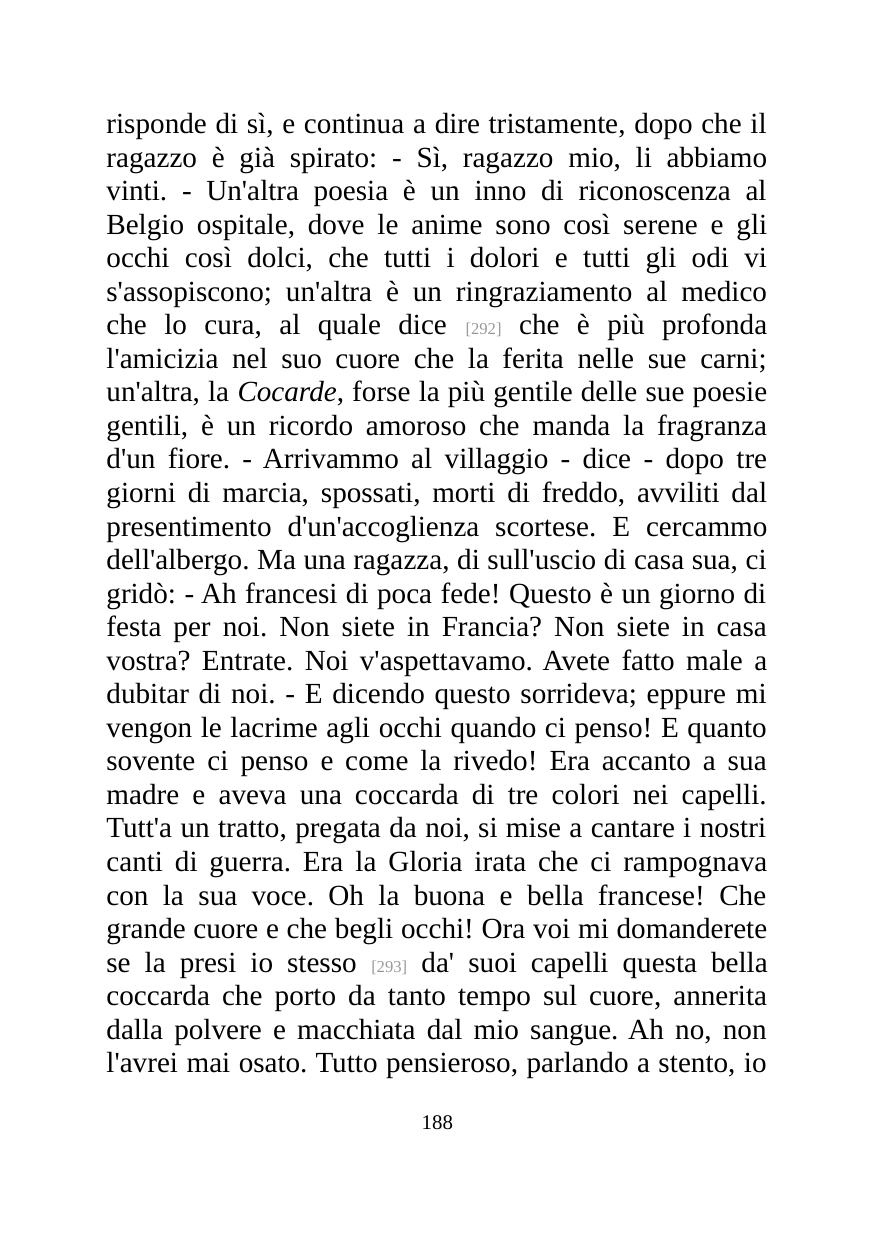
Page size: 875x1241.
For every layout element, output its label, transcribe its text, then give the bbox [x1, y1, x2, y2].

text risponde di sì, e continua a dire tristamente, dopo che il ragazzo è già spirato: - Sì, ragazzo mio, li abbiamo vinti. - Un'altra poesia è un inno di riconoscenza al Belgio ospitale, dove le anime sono così serene e gli occhi così dolci, che tutti i dolori e tutti gli odi vi s'assopiscono; un'altra è un ringraziamento al medico che lo cura, al quale dice [292] che è più profonda l'amicizia nel suo cuore che la ferita nelle sue carni; un'altra, la Cocarde, forse la più gentile delle sue poesie gentili, è un ricordo amoroso che manda la fragranza d'un fiore. - Arrivammo al villaggio - dice - dopo tre giorni di marcia, spossati, morti di freddo, avviliti dal presentimento d'un'accoglienza scortese. E cercammo dell'albergo. Ma una ragazza, di sull'uscio di casa sua, ci gridò: - Ah francesi di poca fede! Questo è un giorno di festa per noi. Non siete in Francia? Non siete in casa vostra? Entrate. Noi v'aspettavamo. Avete fatto male a dubitar di noi. - E dicendo questo sorrideva; eppure mi vengon le lacrime agli occhi quando ci penso! E quanto sovente ci penso e come la rivedo! Era accanto a sua madre e aveva una coccarda di tre colori nei capelli. Tutt'a un tratto, pregata da noi, si mise a cantare i nostri canti di guerra. Era la Gloria irata che ci rampognava con la sua voce. Oh la buona e bella francese! Che grande cuore e che begli occhi! Ora voi mi domanderete se la presi io stesso [293] da' suoi capelli questa bella coccarda che porto da tanto tempo sul cuore, annerita dalla polvere e macchiata dal mio sangue. Ah no, non l'avrei mai osato. Tutto pensieroso, parlando a stento, io [106, 106, 768, 1079]
